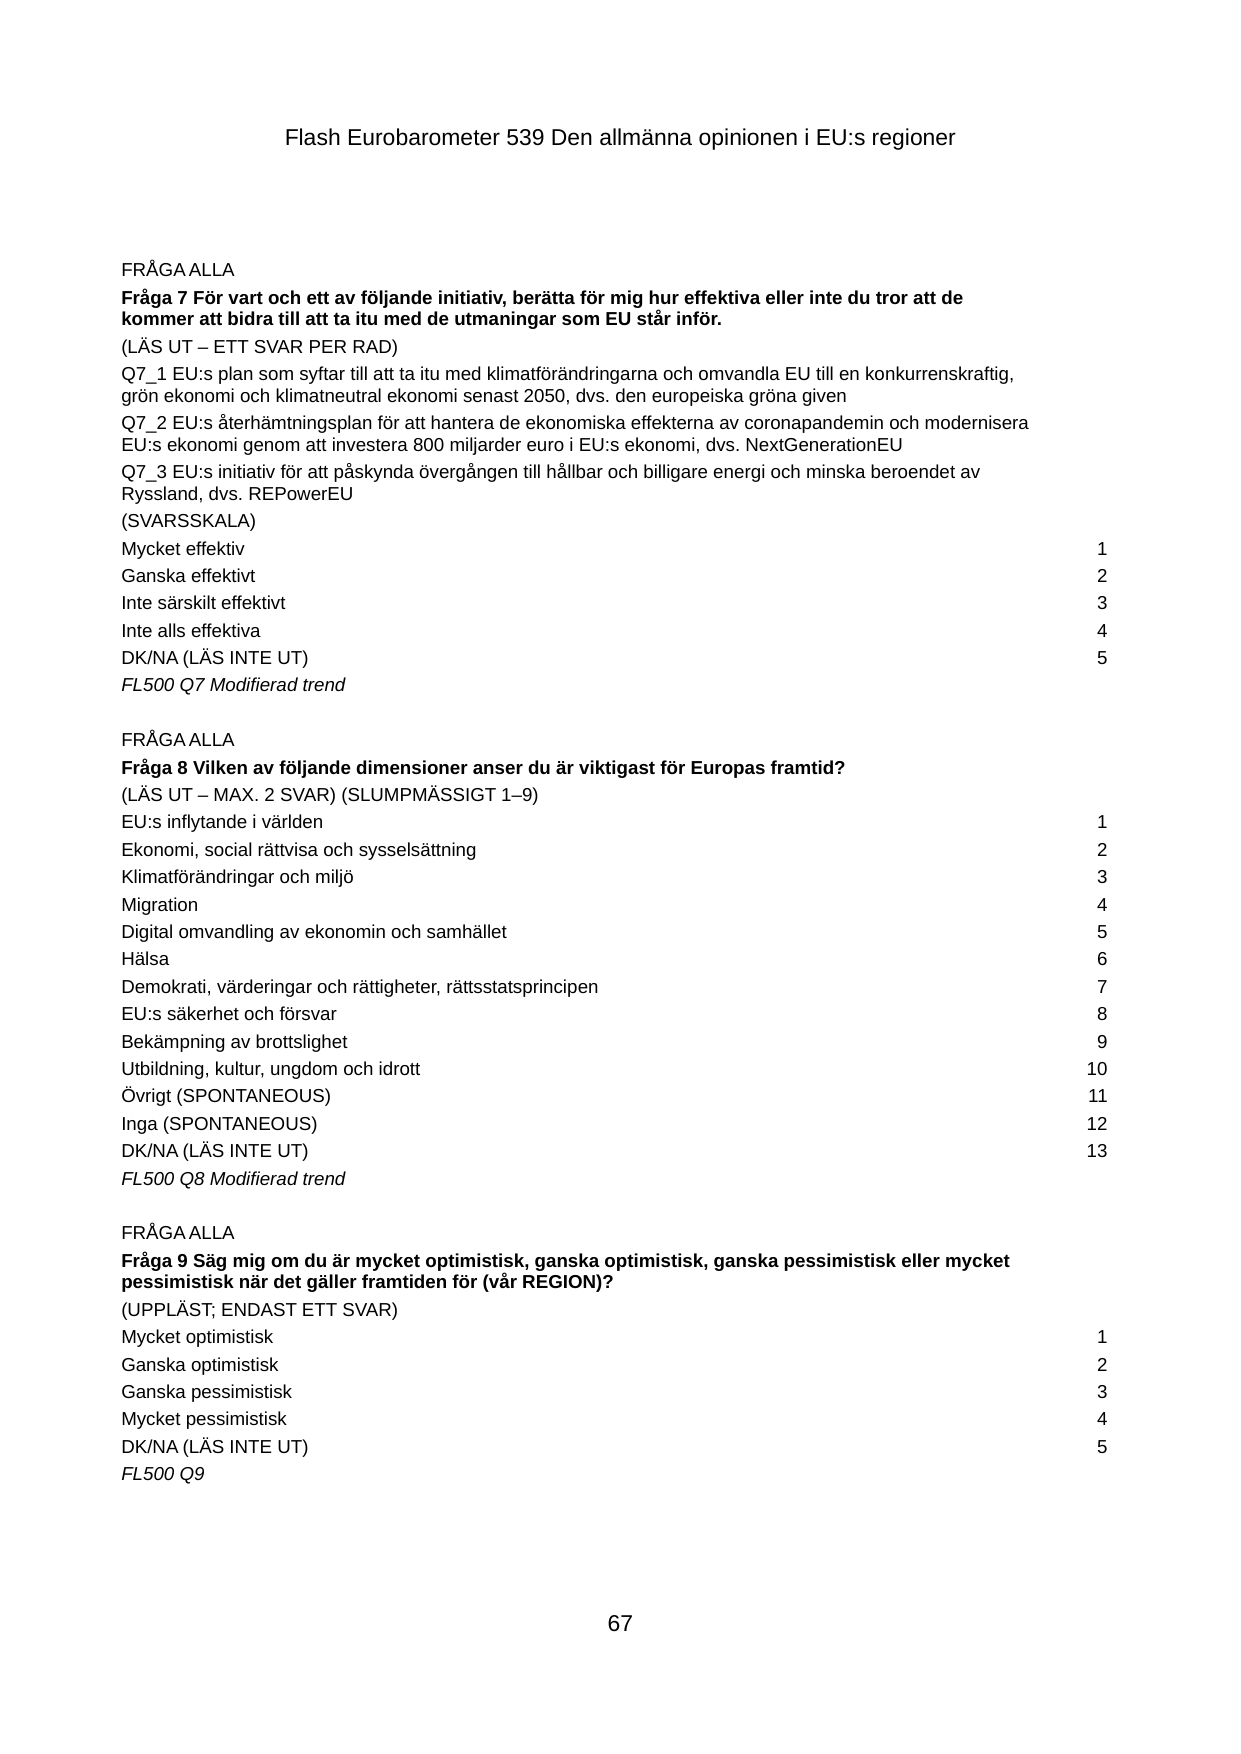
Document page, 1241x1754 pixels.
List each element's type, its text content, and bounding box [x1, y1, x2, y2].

table_cell 6 [1045, 945, 1110, 973]
table_cell Fråga 8 Vilken av följande dimensioner anser du är viktigast för Europas framtid? [118, 754, 1045, 781]
table_cell Fråga 9 Säg mig om du är mycket optimistisk, ganska optimistisk, ganska pessimistisk eller mycket pessimistisk när det gäller framtiden för (vår REGION)? [118, 1247, 1045, 1296]
table_cell Q7_2 EU:s återhämtningsplan för att hantera de ekonomiska effekterna av coronapandemin och modernisera EU:s ekonomi genom att investera 800 miljarder euro i EU:s ekonomi, dvs. NextGenerationEU [118, 409, 1045, 458]
table_cell FL500 Q7 Modifierad trend [118, 671, 1045, 699]
table_cell Ganska optimistisk [118, 1350, 1045, 1378]
table_cell Migration [118, 891, 1045, 918]
table_cell Fråga 7 För vart och ett av följande initiativ, berätta för mig hur effektiva eller inte du tror att de kommer att bidra till att ta itu med de utmaningar som EU står inför. [118, 284, 1045, 333]
table_cell [1045, 360, 1110, 409]
table_cell (UPPLÄST; ENDAST ETT SVAR) [118, 1296, 1045, 1323]
table_cell Q7_1 EU:s plan som syftar till att ta itu med klimatförändringarna och omvandla EU till en konkurrenskraftig, grön ekonomi och klimatneutral ekonomi senast 2050, dvs. den europeiska gröna given [118, 360, 1045, 409]
table_cell 1 [1045, 534, 1110, 562]
table_cell 11 [1045, 1082, 1110, 1110]
table_cell [1045, 333, 1110, 360]
table_cell 13 [1045, 1137, 1110, 1164]
table_cell 9 [1045, 1028, 1110, 1055]
table_cell EU:s inflytande i världen [118, 808, 1045, 836]
table_cell [1045, 1165, 1110, 1192]
table_cell 1 [1045, 1323, 1110, 1350]
table_cell Mycket pessimistisk [118, 1405, 1045, 1433]
table_cell 2 [1045, 1350, 1110, 1378]
table_cell [1045, 671, 1110, 699]
table_cell 3 [1045, 1378, 1110, 1405]
table_cell [1045, 1460, 1110, 1487]
table_cell Demokrati, värderingar och rättigheter, rättsstatsprincipen [118, 973, 1045, 1000]
table_cell (SVARSSKALA) [118, 507, 1045, 534]
table_cell 5 [1045, 644, 1110, 671]
table_cell [1045, 507, 1110, 534]
table_cell 7 [1045, 973, 1110, 1000]
table_cell [1045, 1219, 1110, 1247]
table_cell Utbildning, kultur, ungdom och idrott [118, 1055, 1045, 1082]
table_cell 5 [1045, 918, 1110, 945]
table_cell FL500 Q8 Modifierad trend [118, 1165, 1045, 1192]
table_cell Inga (SPONTANEOUS) [118, 1110, 1045, 1137]
table_cell Q7_3 EU:s initiativ för att påskynda övergången till hållbar och billigare energi och minska beroendet av Ryssland, dvs. REPowerEU [118, 458, 1045, 507]
table_cell DK/NA (LÄS INTE UT) [118, 1433, 1045, 1460]
table_cell [118, 699, 1045, 726]
table_cell Ekonomi, social rättvisa och sysselsättning [118, 836, 1045, 863]
table_cell FRÅGA ALLA [118, 1219, 1045, 1247]
table_cell Ganska pessimistisk [118, 1378, 1045, 1405]
table_header [1045, 256, 1110, 284]
table_cell [1045, 1192, 1110, 1219]
table_cell [1045, 1247, 1110, 1296]
table_cell [1045, 699, 1110, 726]
table_cell (LÄS UT – MAX. 2 SVAR) (SLUMPMÄSSIGT 1–9) [118, 781, 1045, 808]
table_cell Klimatförändringar och miljö [118, 863, 1045, 891]
table_cell 4 [1045, 891, 1110, 918]
table_cell (LÄS UT – ETT SVAR PER RAD) [118, 333, 1045, 360]
table_cell 2 [1045, 836, 1110, 863]
table_cell 10 [1045, 1055, 1110, 1082]
table_cell [1045, 284, 1110, 333]
table_cell 8 [1045, 1000, 1110, 1027]
table_cell Ganska effektivt [118, 562, 1045, 589]
table_cell [1045, 409, 1110, 458]
table_cell [1045, 754, 1110, 781]
table_cell Digital omvandling av ekonomin och samhället [118, 918, 1045, 945]
table_cell 2 [1045, 562, 1110, 589]
table_cell Bekämpning av brottslighet [118, 1028, 1045, 1055]
table_cell [1045, 458, 1110, 507]
table_cell Inte alls effektiva [118, 617, 1045, 644]
table_cell [1045, 726, 1110, 753]
table_cell [1045, 1296, 1110, 1323]
table_cell Övrigt (SPONTANEOUS) [118, 1082, 1045, 1110]
table_cell [1045, 781, 1110, 808]
table_cell 4 [1045, 1405, 1110, 1433]
table_cell Hälsa [118, 945, 1045, 973]
table_cell EU:s säkerhet och försvar [118, 1000, 1045, 1027]
table_cell FL500 Q9 [118, 1460, 1045, 1487]
table_header FRÅGA ALLA [118, 256, 1045, 284]
table_cell [118, 1192, 1045, 1219]
table_cell FRÅGA ALLA [118, 726, 1045, 753]
table_cell Inte särskilt effektivt [118, 589, 1045, 617]
table_cell 3 [1045, 863, 1110, 891]
table_cell DK/NA (LÄS INTE UT) [118, 1137, 1045, 1164]
table_cell 5 [1045, 1433, 1110, 1460]
table_cell Mycket effektiv [118, 534, 1045, 562]
table_cell DK/NA (LÄS INTE UT) [118, 644, 1045, 671]
table_cell 12 [1045, 1110, 1110, 1137]
table_cell 1 [1045, 808, 1110, 836]
table_cell 4 [1045, 617, 1110, 644]
table_cell 3 [1045, 589, 1110, 617]
table_cell Mycket optimistisk [118, 1323, 1045, 1350]
